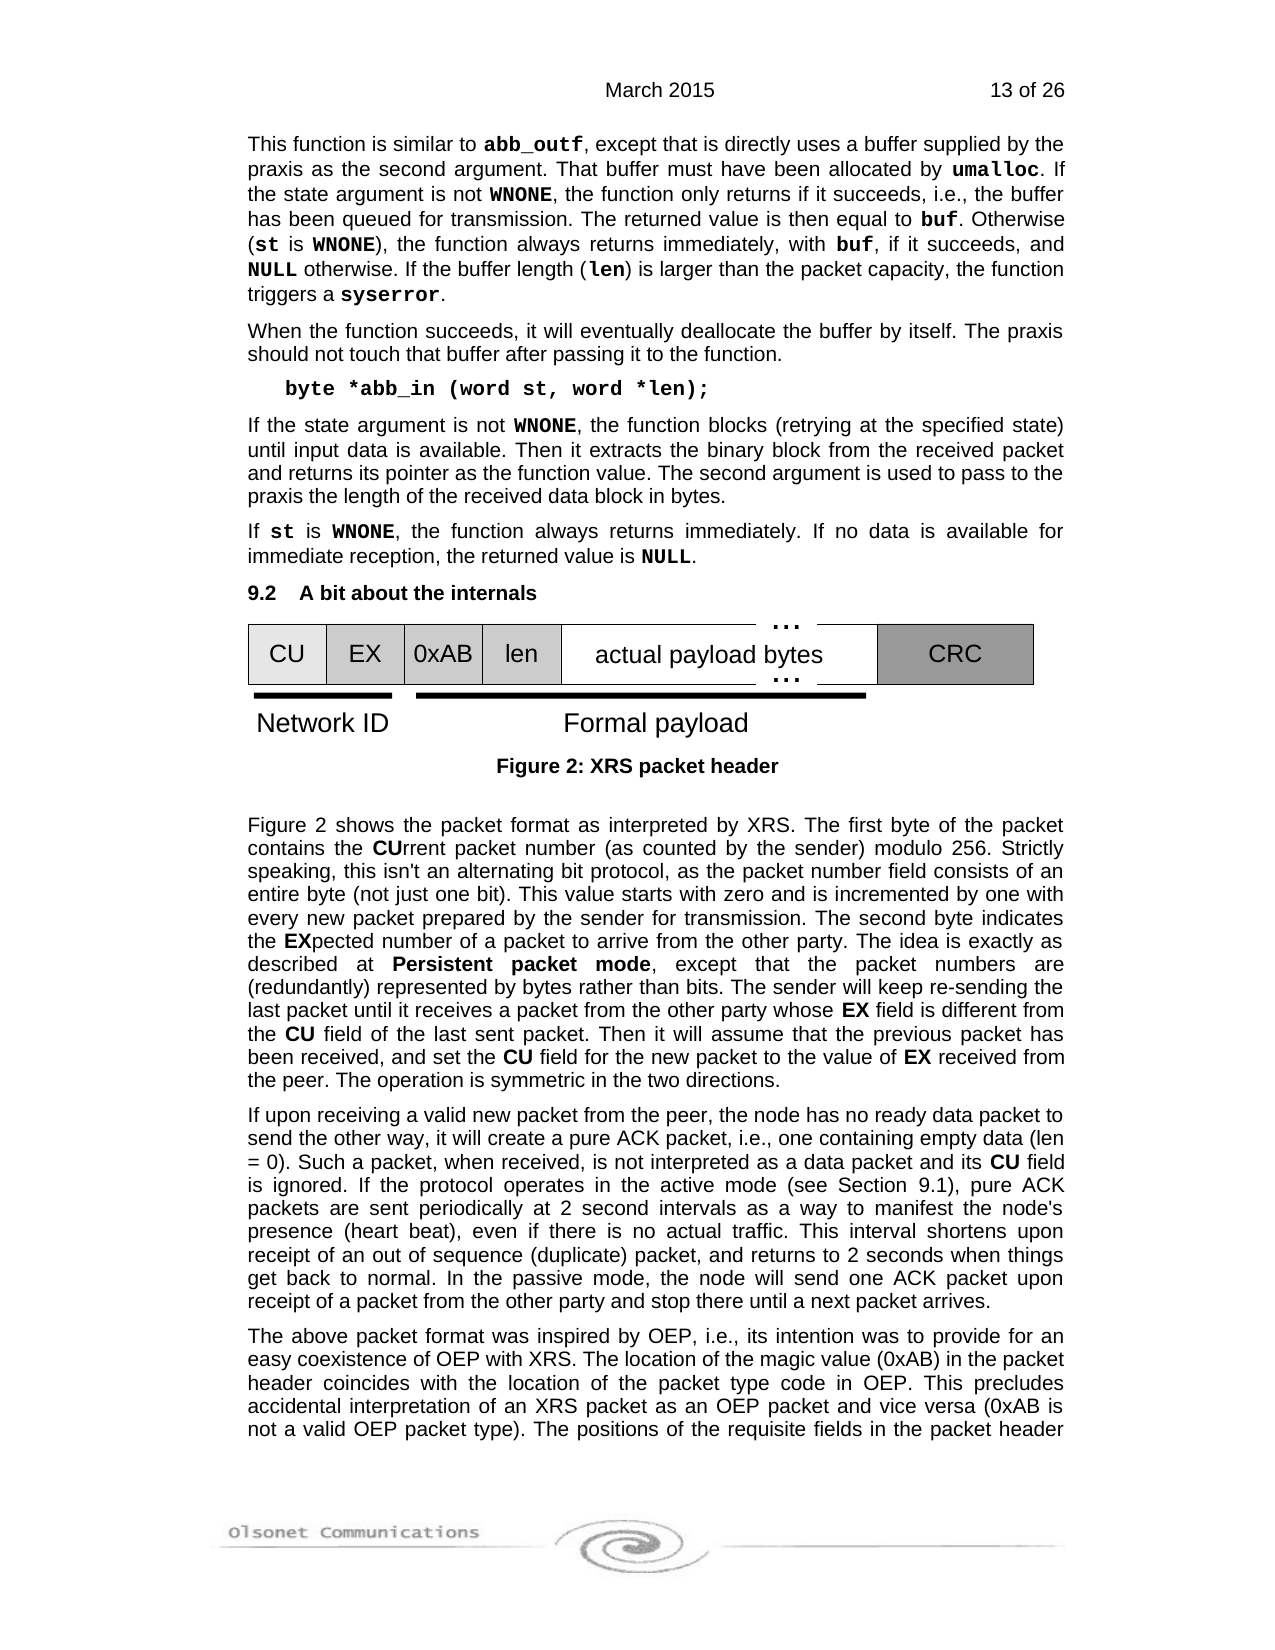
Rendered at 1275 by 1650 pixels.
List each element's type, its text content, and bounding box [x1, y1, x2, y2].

text Figure 2: XRS packet header [236, 755, 1039, 778]
text If st is WNONE, the function always returns immediately. If no data is available for immediate reception, the returned value is NULL. [247, 520, 1065, 570]
subtitle A bit about the internals [247, 582, 1065, 605]
text If the state argument is not WNONE, the function blocks (retrying at the specified state) until input data is available. Then it extracts the binary block from the received packet and returns its pointer as the function value. The second argument is used to pass to the praxis the length of the received data block in bytes. [247, 413, 1065, 508]
text The above packet format was inspired by OEP, i.e., its intention was to provide for an easy coexistence of OEP with XRS. The location of the magic value (0xAB) in the packet header coincides with the location of the packet type code in OEP. This precludes accidental interpretation of an XRS packet as an OEP packet and vice versa (0xAB is not a valid OEP packet type). The positions of the requisite fields in the packet header [247, 1324, 1065, 1441]
text This function is similar to abb_outf, except that is directly uses a buffer supplied by the praxis as the second argument. That buffer must have been allocated by umalloc. If the state argument is not WNONE, the function only returns if it succeeds, i.e., the buffer has been queued for transmission. The returned value is then equal to buf. Otherwise (st is WNONE), the function always returns immediately, with buf, if it succeeds, and NULL otherwise. If the buffer length (len) is larger than the packet capacity, the function triggers a syserror. [247, 132, 1065, 308]
text byte *abb_in (word st, word *len); [285, 378, 1065, 402]
picture [210, 1504, 1065, 1596]
text If upon receiving a valid new packet from the peer, the node has no ready data packet to send the other way, it will create a pure ACK packet, i.e., one containing empty data (len = 0). Such a packet, when received, is not interpreted as a data packet and its CU field is ignored. If the protocol operates in the active mode (see Section 9.1), pure ACK packets are sent periodically at 2 second intervals as a way to manifest the node's presence (heart beat), even if there is no actual traffic. This interval shortens upon receipt of an out of sequence (duplicate) packet, and returns to 2 seconds when things get back to normal. In the passive mode, the node will send one ACK packet upon receipt of a packet from the other party and stop there until a next packet arrives. [247, 1104, 1065, 1313]
text When the function succeeds, it will eventually deallocate the buffer by itself. The praxis should not touch that buffer after passing it to the function. [247, 320, 1065, 366]
text Figure 2 shows the packet format as interpreted by XRS. The first byte of the packet contains the CUrrent packet number (as counted by the sender) modulo 256. Strictly speaking, this isn't an alternating bit protocol, as the packet number field consists of an entire byte (not just one bit). This value starts with zero and is incremented by one with every new packet prepared by the sender for transmission. The second byte indicates the EXpected number of a packet to arrive from the other party. The idea is exactly as described at Persistent packet mode, except that the packet numbers are (redundantly) represented by bytes rather than bits. The sender will keep re-sending the last packet until it receives a packet from the other party whose EX field is different from the CU field of the last sent packet. Then it will assume that the previous packet has been received, and set the CU field for the new packet to the value of EX received from the peer. The operation is symmetric in the two directions. [247, 813, 1065, 1092]
